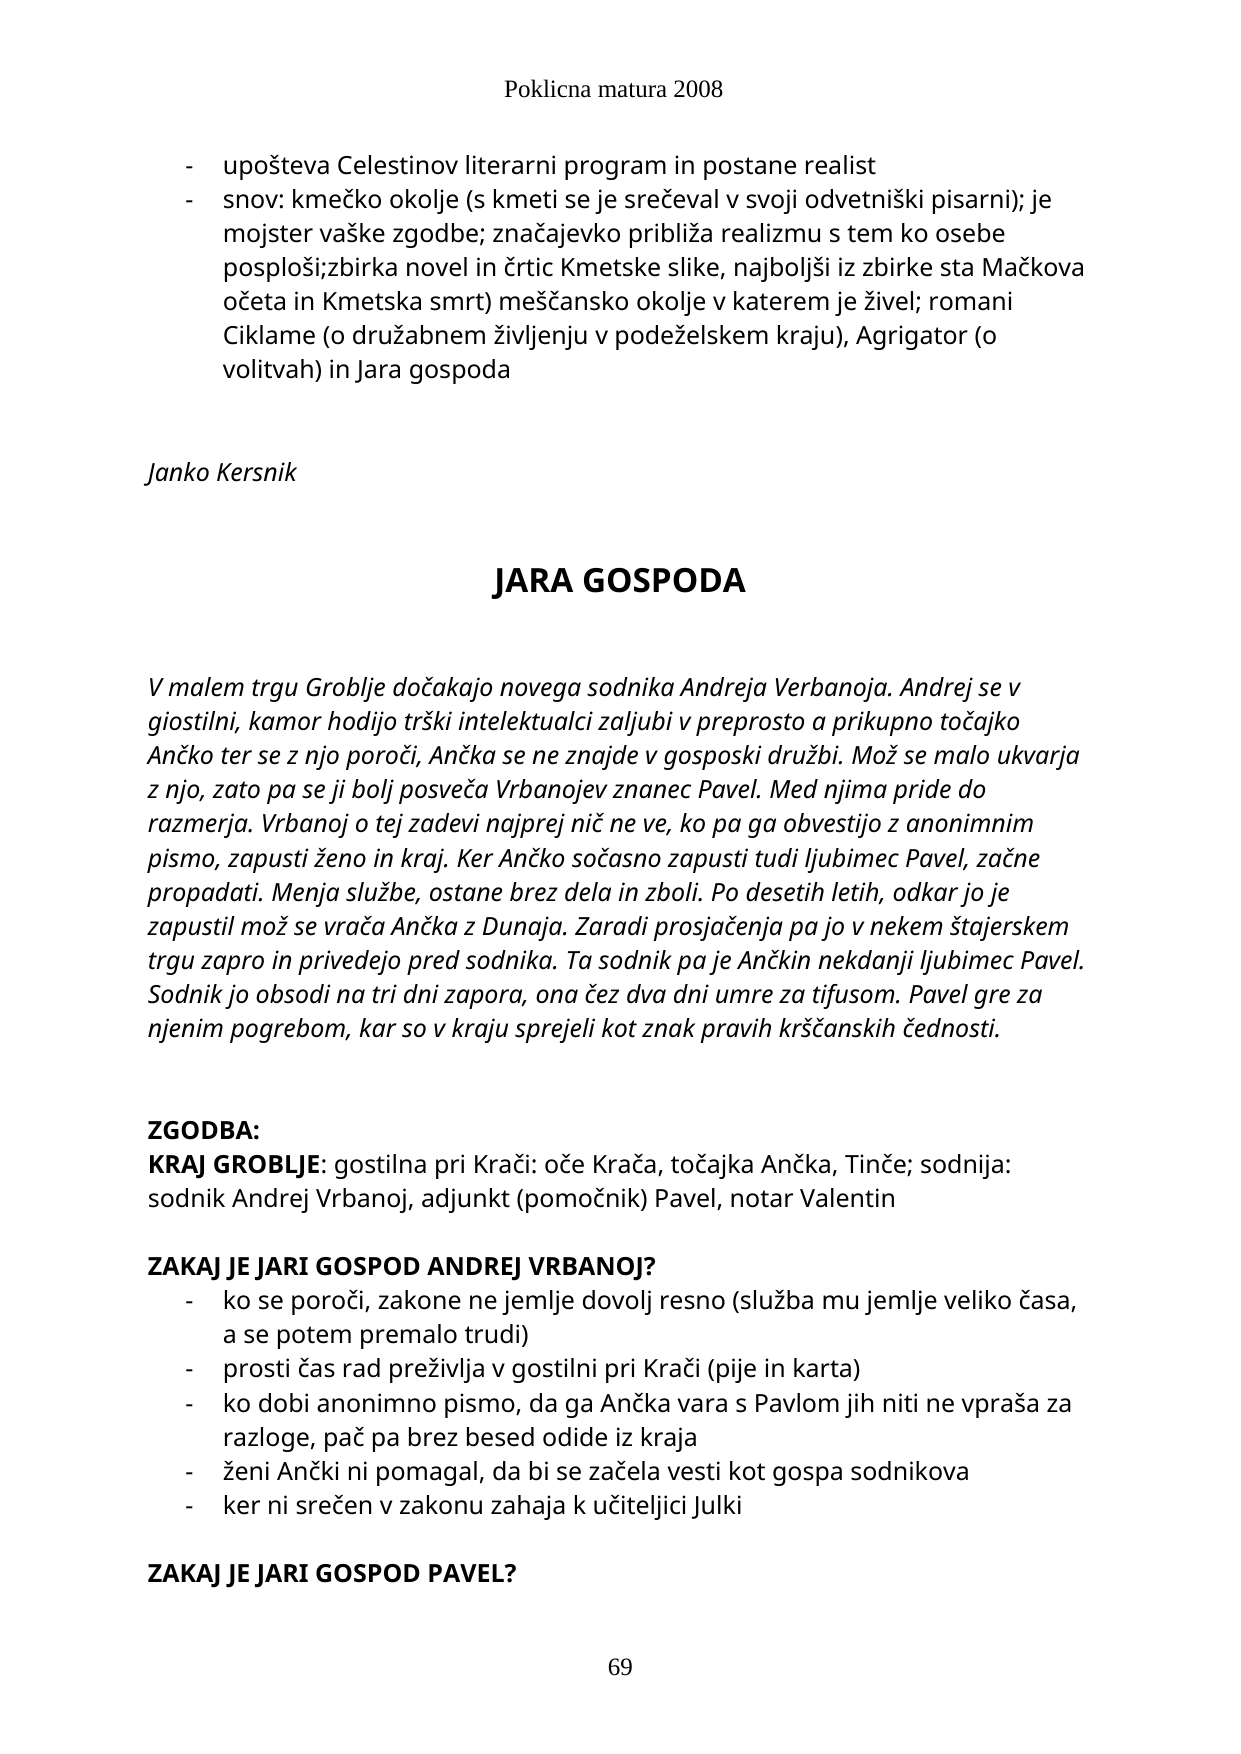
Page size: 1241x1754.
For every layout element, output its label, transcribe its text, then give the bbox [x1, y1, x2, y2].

text ZAKAJ JE JARI GOSPOD ANDREJ VRBANOJ? [148, 1249, 1093, 1283]
list ko se poroči, zakone ne jemlje dovolj resno (služba mu jemlje veliko časa, a se potem premalo trudi) [185, 1283, 1093, 1351]
text JARA GOSPODA [148, 556, 1093, 602]
text ZGODBA: [148, 1113, 1093, 1147]
text ZAKAJ JE JARI GOSPOD PAVEL? [148, 1556, 1093, 1589]
list ženi Ančki ni pomagal, da bi se začela vesti kot gospa sodnikova [185, 1453, 1093, 1487]
list upošteva Celestinov literarni program in postane realist [185, 148, 1093, 182]
list ko dobi anonimno pismo, da ga Ančka vara s Pavlom jih niti ne vpraša za razloge, pač pa brez besed odide iz kraja [185, 1385, 1093, 1453]
text KRAJ GROBLJE: gostilna pri Krači: oče Krača, točajka Ančka, Tinče; sodnija: sodnik Andrej Vrbanoj, adjunkt (pomočnik) Pavel, notar Valentin [148, 1147, 1093, 1215]
text Janko Kersnik [148, 454, 1093, 488]
list snov: kmečko okolje (s kmeti se je srečeval v svoji odvetniški pisarni); je mojster vaške zgodbe; značajevko približa realizmu s tem ko osebe posploši;zbirka novel in črtic Kmetske slike, najboljši iz zbirke sta Mačkova očeta in Kmetska smrt) meščansko okolje v katerem je živel; romani Ciklame (o družabnem življenju v podeželskem kraju), Agrigator (o volitvah) in Jara gospoda [185, 182, 1093, 386]
text V malem trgu Groblje dočakajo novega sodnika Andreja Verbanoja. Andrej se v giostilni, kamor hodijo trški intelektualci zaljubi v preprosto a prikupno točajko Ančko ter se z njo poroči, Ančka se ne znajde v gosposki družbi. Mož se malo ukvarja z njo, zato pa se ji bolj posveča Vrbanojev znanec Pavel. Med njima pride do razmerja. Vrbanoj o tej zadevi najprej nič ne ve, ko pa ga obvestijo z anonimnim pismo, zapusti ženo in kraj. Ker Ančko sočasno zapusti tudi ljubimec Pavel, začne propadati. Menja službe, ostane brez dela in zboli. Po desetih letih, odkar jo je zapustil mož se vrača Ančka z Dunaja. Zaradi prosjačenja pa jo v nekem štajerskem trgu zapro in privedejo pred sodnika. Ta sodnik pa je Ančkin nekdanji ljubimec Pavel. Sodnik jo obsodi na tri dni zapora, ona čez dva dni umre za tifusom. Pavel gre za njenim pogrebom, kar so v kraju sprejeli kot znak pravih krščanskih čednosti. [148, 670, 1093, 1044]
list prosti čas rad preživlja v gostilni pri Krači (pije in karta) [185, 1351, 1093, 1385]
list ker ni srečen v zakonu zahaja k učiteljici Julki [185, 1487, 1093, 1521]
